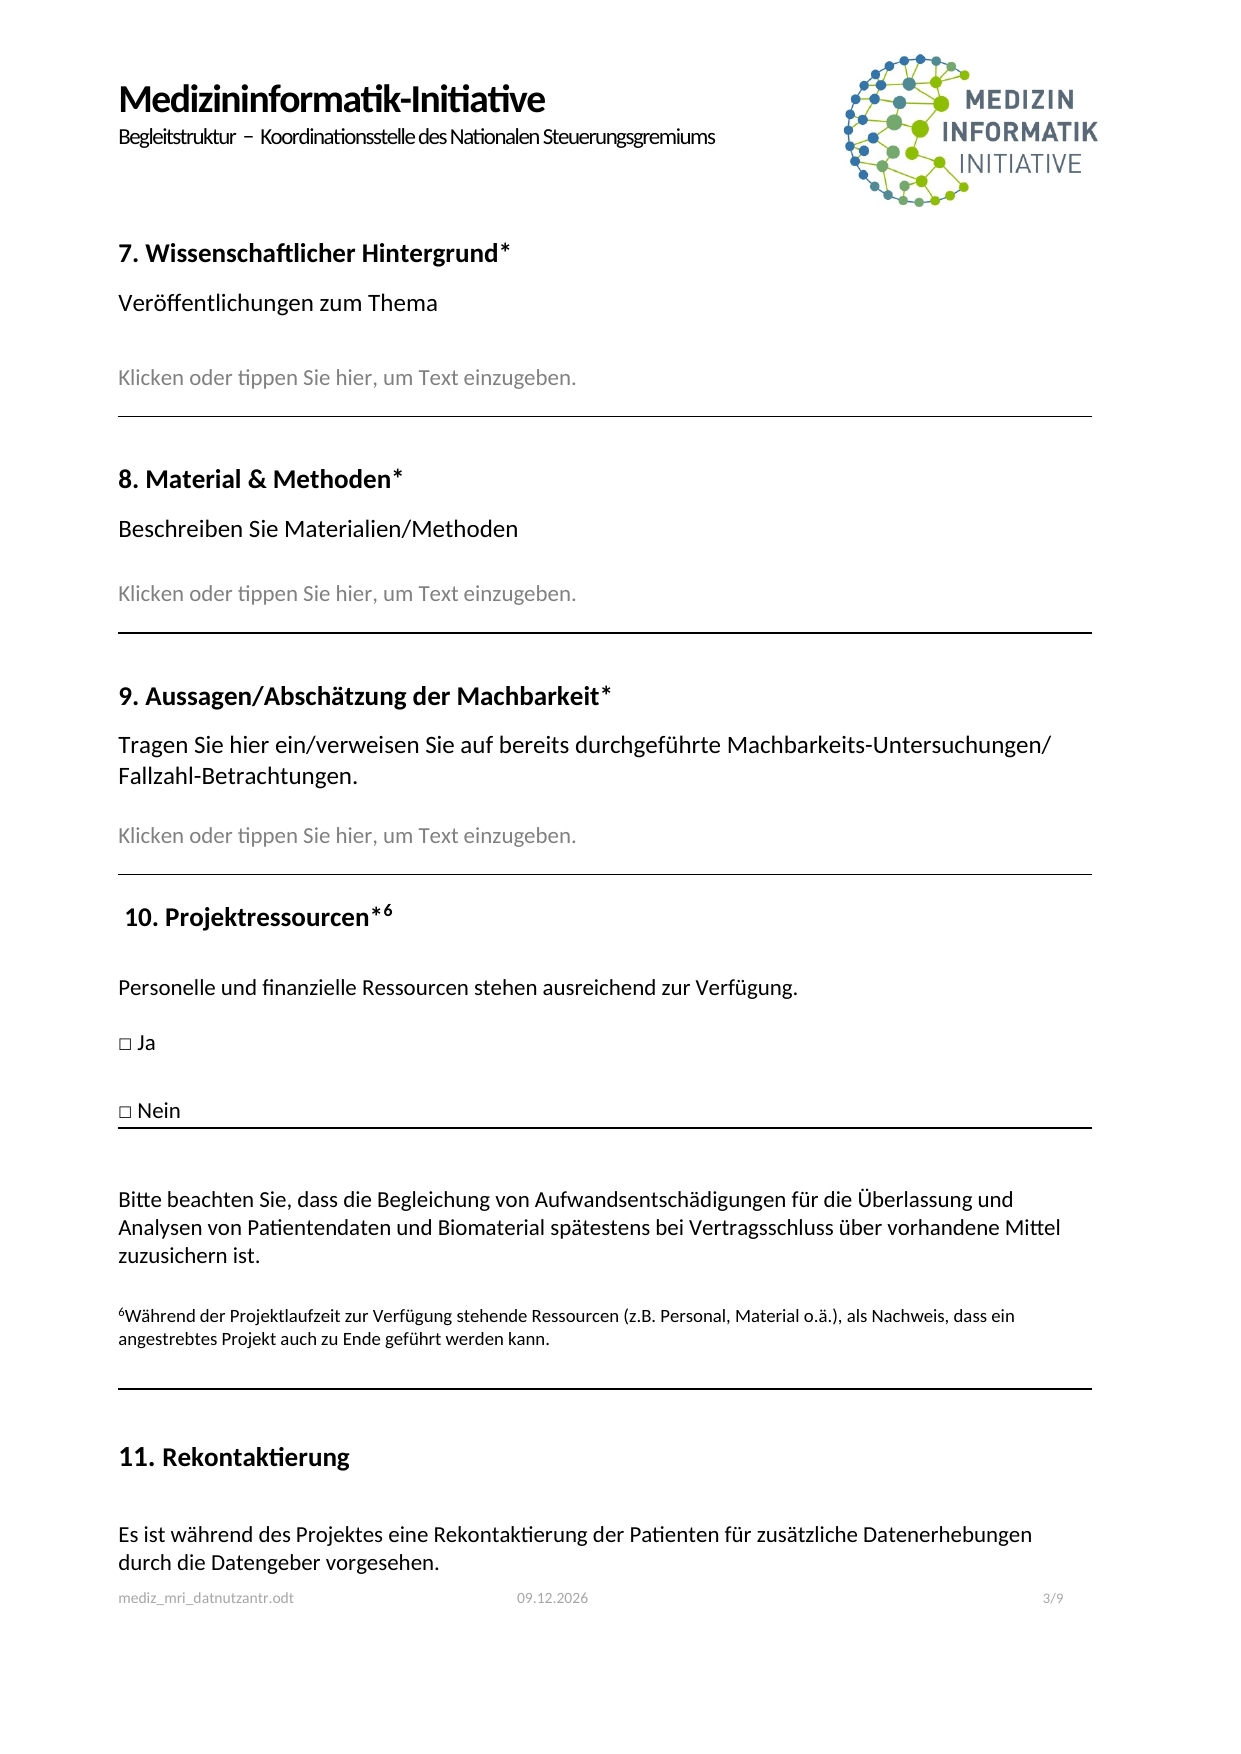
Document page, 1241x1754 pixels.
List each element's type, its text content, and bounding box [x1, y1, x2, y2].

text Tragen Sie hier ein/verweisen Sie auf bereits durchgeführte Machbarkeits-Untersuchungen/ Fallzahl-Betrachtungen. [118, 729, 1092, 790]
subtitle 8. Material & Methoden* [118, 463, 1092, 496]
subtitle 11. Rekontaktierung [118, 1438, 1092, 1474]
text Klicken oder tippen Sie hier, um Text einzugeben. [118, 821, 1092, 849]
subtitle 9. Aussagen/Abschätzung der Machbarkeit* [118, 679, 1092, 712]
subtitle 10. Projektressourcen*6 [118, 900, 1092, 933]
text Es ist während des Projektes eine Rekontaktierung der Patienten für zusätzliche Datenerhebungen durch die Datengeber vorgesehen. [118, 1520, 1092, 1576]
text Bitte beachten Sie, dass die Begleichung von Aufwandsentschädigungen für die Überlassung und Analysen von Patientendaten und Biomaterial spätestens bei Vertragsschluss über vorhandene Mittel zuzusichern ist. [118, 1185, 1092, 1269]
text Klicken oder tippen Sie hier, um Text einzugeben. [118, 579, 1092, 607]
subtitle 7. Wissenschaftlicher Hintergrund* [118, 236, 1092, 269]
text Klicken oder tippen Sie hier, um Text einzugeben. [118, 363, 1092, 391]
text ☐ Ja [118, 1026, 1092, 1057]
text ☐ Nein [118, 1094, 1092, 1127]
text Veröffentlichungen zum Thema [118, 287, 1092, 317]
text Beschreiben Sie Materialien/Methoden [118, 513, 1092, 543]
text Personelle und finanzielle Ressourcen stehen ausreichend zur Verfügung. [118, 973, 1092, 1001]
text 6Während der Projektlaufzeit zur Verfügung stehende Ressourcen (z.B. Personal, Material o.ä.), als Nachweis, dass ein angestrebtes Projekt auch zu Ende geführt werden kann. [118, 1304, 1092, 1350]
